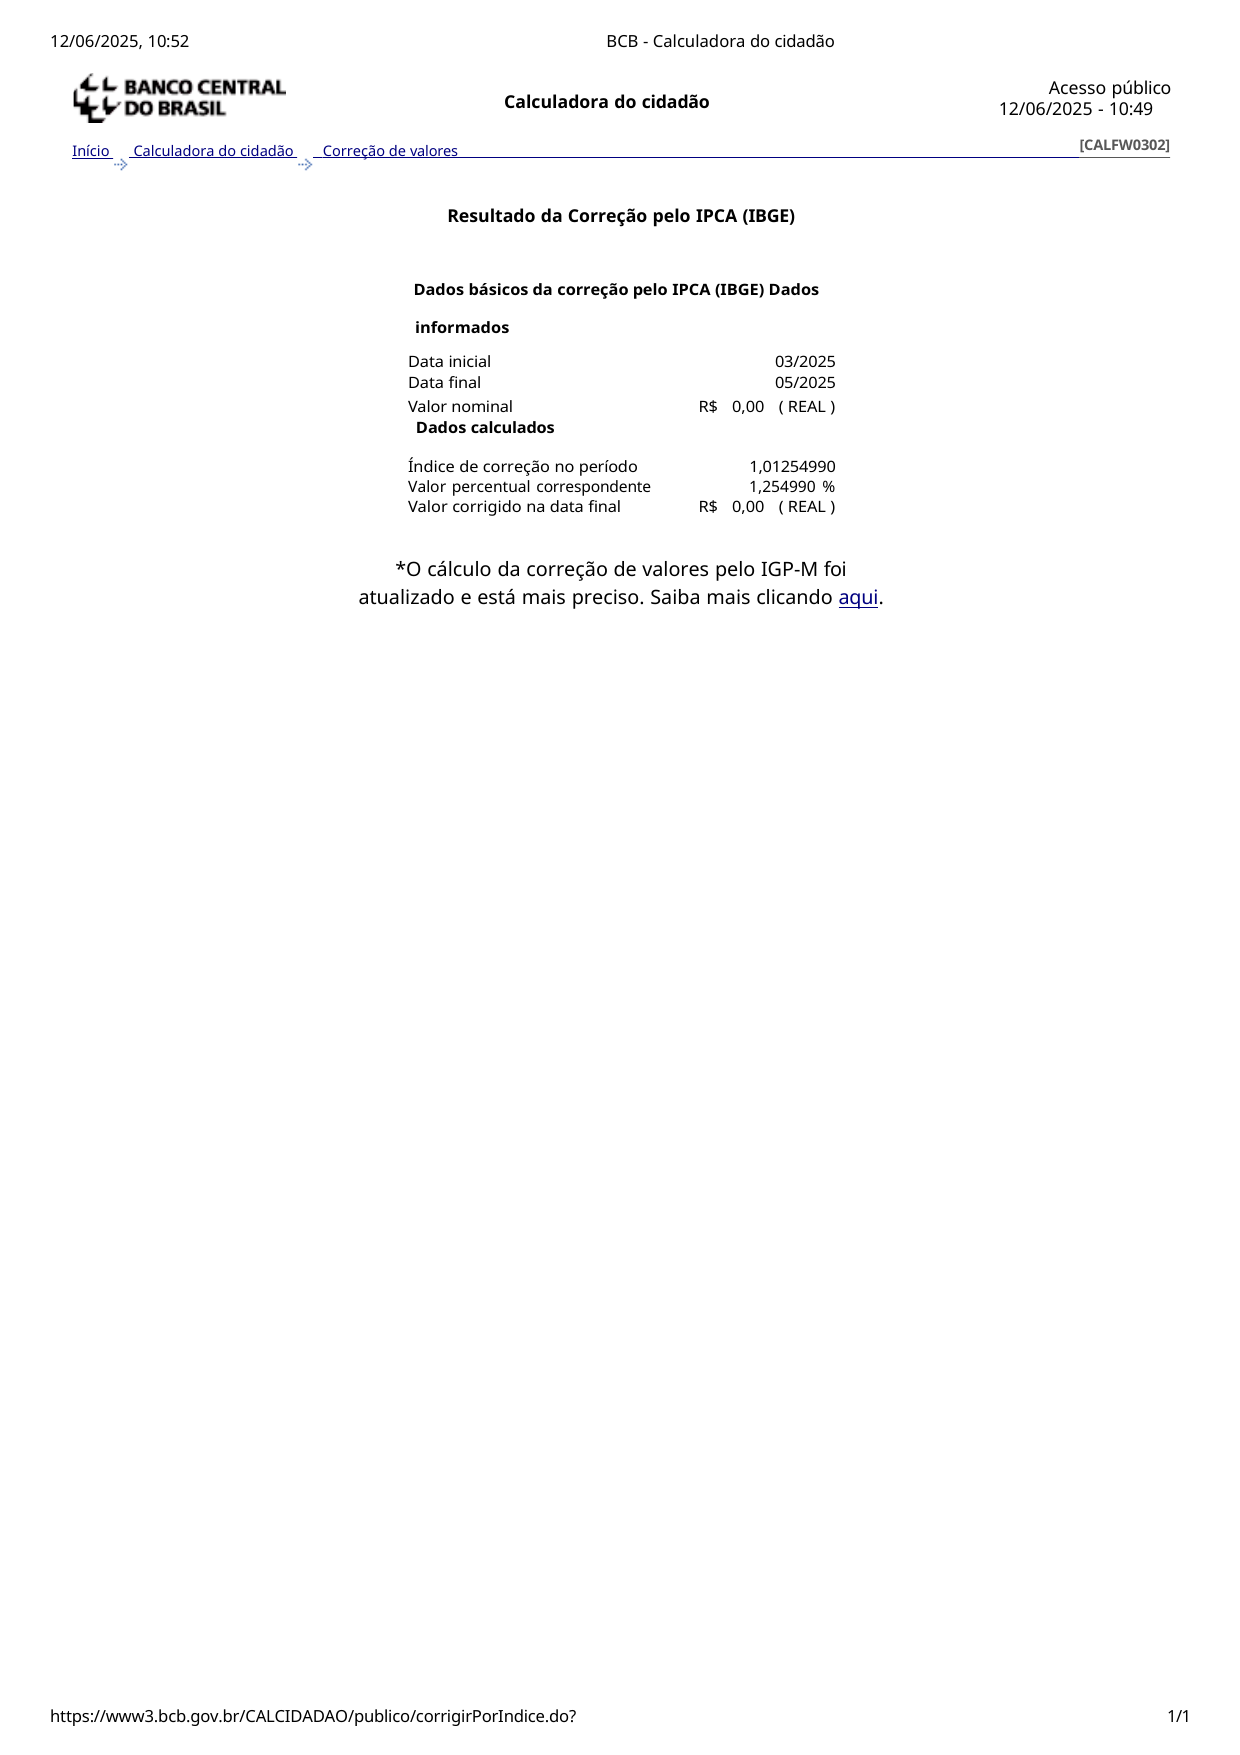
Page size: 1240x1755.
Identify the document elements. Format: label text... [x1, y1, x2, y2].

text Início Calculadora do cidadão Correção de valores [CALFW0302] [47, 135, 1195, 172]
table_cell 1,01254990 [674, 435, 841, 476]
table_cell 05/2025 [674, 373, 841, 394]
table_cell 1,254990 % [674, 476, 841, 498]
text 12/06/2025 - 10:49 [998, 97, 1181, 118]
subtitle Resultado da Correção pelo IPCA (IBGE) [47, 203, 1195, 227]
text Dados básicos da correção pelo IPCA (IBGE) Dados informados [413, 261, 870, 338]
text *O cálculo da correção de valores pelo IGP-M foi [47, 556, 1195, 583]
table_header Data inicial [403, 352, 674, 373]
table_cell Índice de correção no período [403, 435, 674, 476]
text Calculadora do cidadão Acesso público [504, 75, 1195, 114]
table_cell Data final [403, 373, 674, 394]
table_cell Valor percentual correspondente [403, 476, 674, 498]
text atualizado e está mais preciso. Saiba mais clicando aqui. [47, 584, 1195, 611]
table_cell R$ 0,00 ( REAL ) [674, 395, 841, 435]
text 12/06/2025, 10:52 BCB - Calculadora do cidadão [50, 29, 1195, 52]
table_cell Valor nominal Dados calculados [403, 395, 674, 435]
table_cell R$ 0,00 ( REAL ) [674, 498, 841, 518]
table_cell Valor corrigido na data final [403, 498, 674, 518]
table_header 03/2025 [674, 352, 841, 373]
